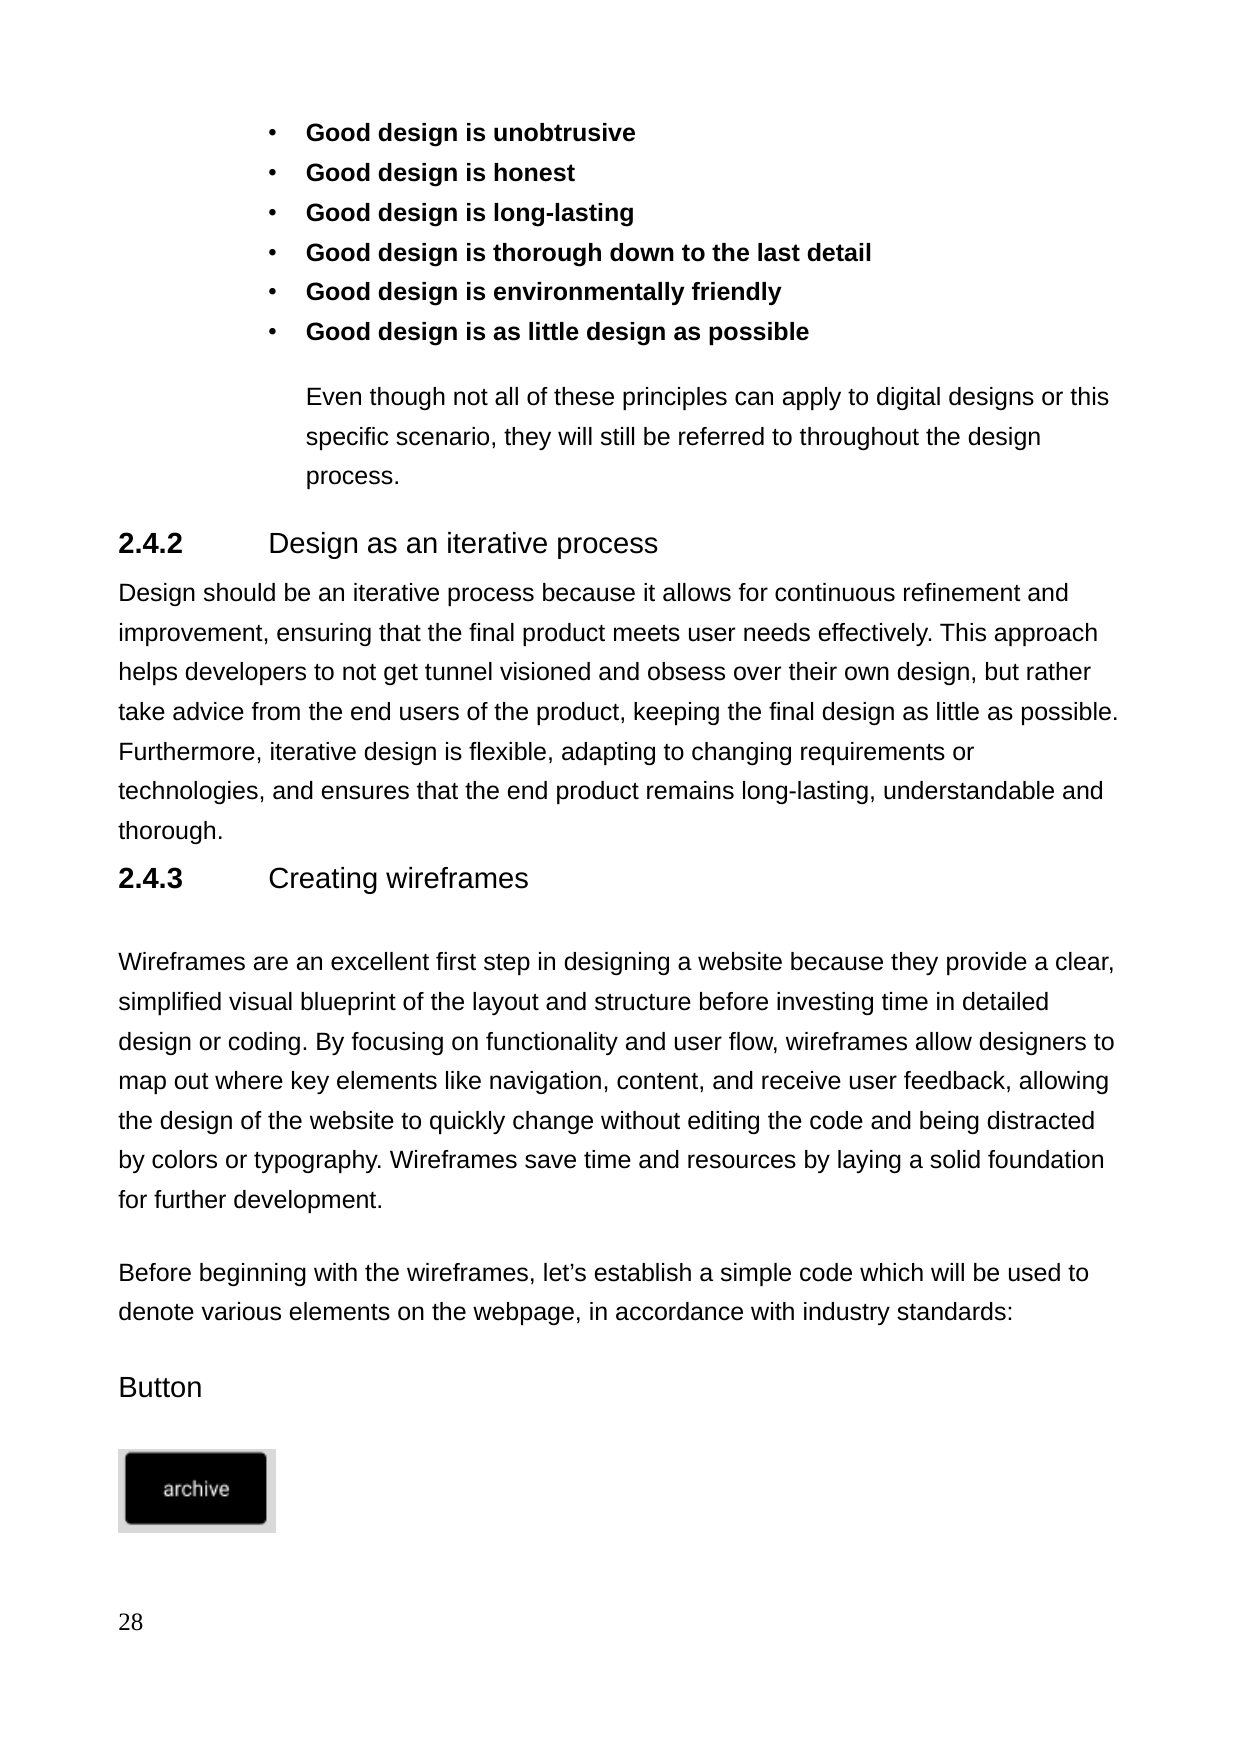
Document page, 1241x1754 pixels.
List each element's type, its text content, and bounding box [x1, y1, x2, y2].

list Design should be an iterative process because it allows for continuous refinement and improvement, ensuring that the final product meets user needs effectively. This approach helps developers to not get tunnel visioned and obsess over their own design, but rather take advice from the end users of the product, keeping the final design as little as possible. Furthermore, iterative design is flexible, adapting to changing requirements or technologies, and ensures that the end product remains long-lasting, understandable and thorough. [118, 578, 1122, 844]
list Good design is thorough down to the last detail [268, 237, 1122, 266]
list Good design is honest [268, 158, 1122, 187]
list Design as an iterative process [118, 526, 1122, 559]
text Wireframes are an excellent first step in designing a website because they provide a clear, simplified visual blueprint of the layout and structure before investing time in detailed design or coding. By focusing on functionality and user flow, wireframes allow designers to map out where key elements like navigation, content, and receive user feedback, allowing the design of the website to quickly change without editing the code and being distracted by colors or typography. Wireframes save time and resources by laying a solid foundation for further development. [118, 947, 1122, 1213]
list Creating wireframes [118, 861, 1122, 895]
picture [118, 1449, 276, 1533]
list Good design is as little design as possible [268, 317, 1122, 346]
text Button [118, 1370, 1122, 1404]
list Even though not all of these principles can apply to digital designs or this specific scenario, they will still be referred to throughout the design process. [268, 382, 1122, 490]
text Before beginning with the wireframes, let’s establish a simple code which will be used to denote various elements on the webpage, in accordance with industry standards: [118, 1258, 1122, 1326]
list Good design is long-lasting [268, 198, 1122, 227]
list Good design is unobtrusive [268, 118, 1122, 147]
list Good design is environmentally friendly [268, 277, 1122, 306]
